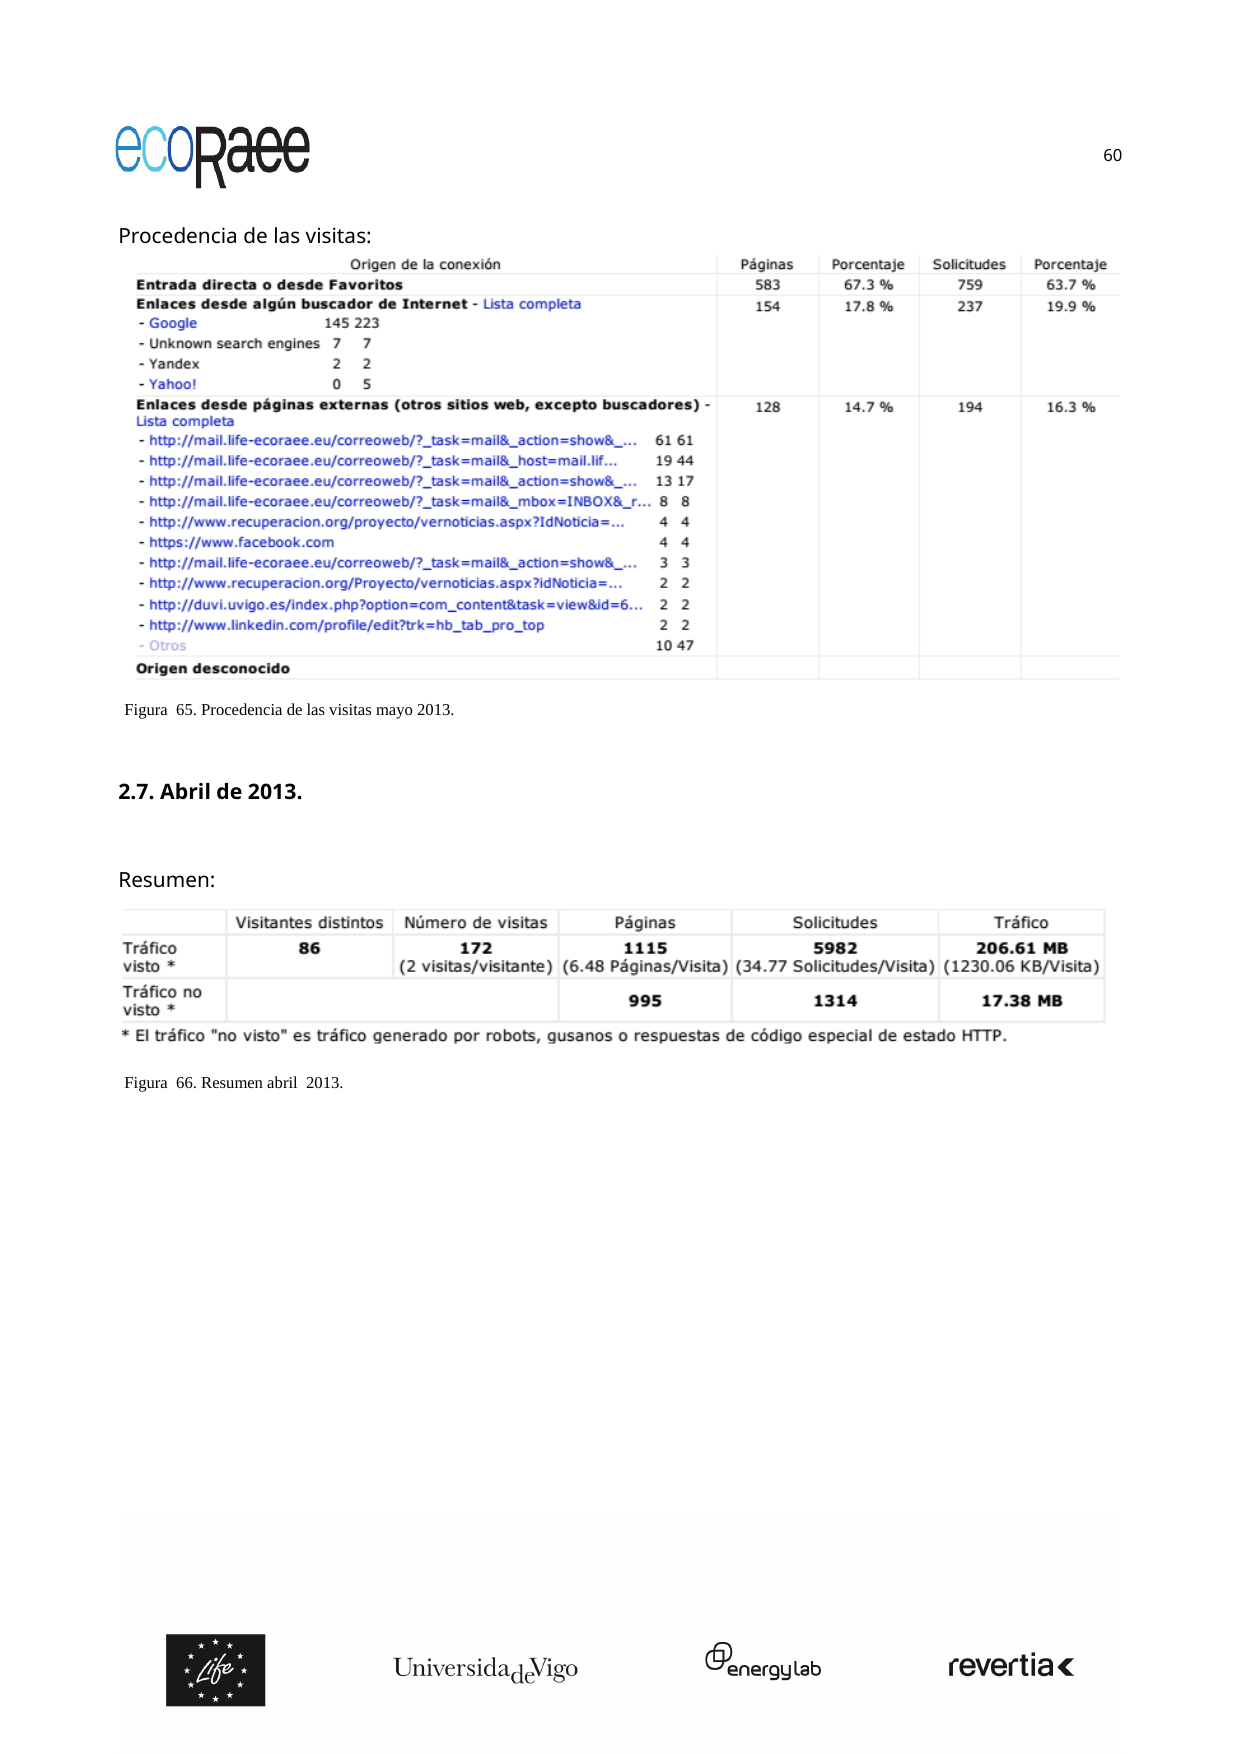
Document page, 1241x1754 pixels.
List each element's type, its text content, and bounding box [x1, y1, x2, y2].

picture [114, 124, 311, 190]
text Figura 65. Procedencia de las visitas mayo 2013. [124, 700, 1122, 719]
text Procedencia de las visitas: [118, 221, 1122, 250]
text 2.7. Abril de 2013. [118, 777, 1122, 806]
picture [121, 909, 1120, 1054]
text Figura 66. Resumen abril 2013. [124, 1072, 1122, 1092]
picture [118, 1514, 1123, 1754]
text Resumen: [118, 865, 1122, 893]
picture [121, 255, 1120, 681]
